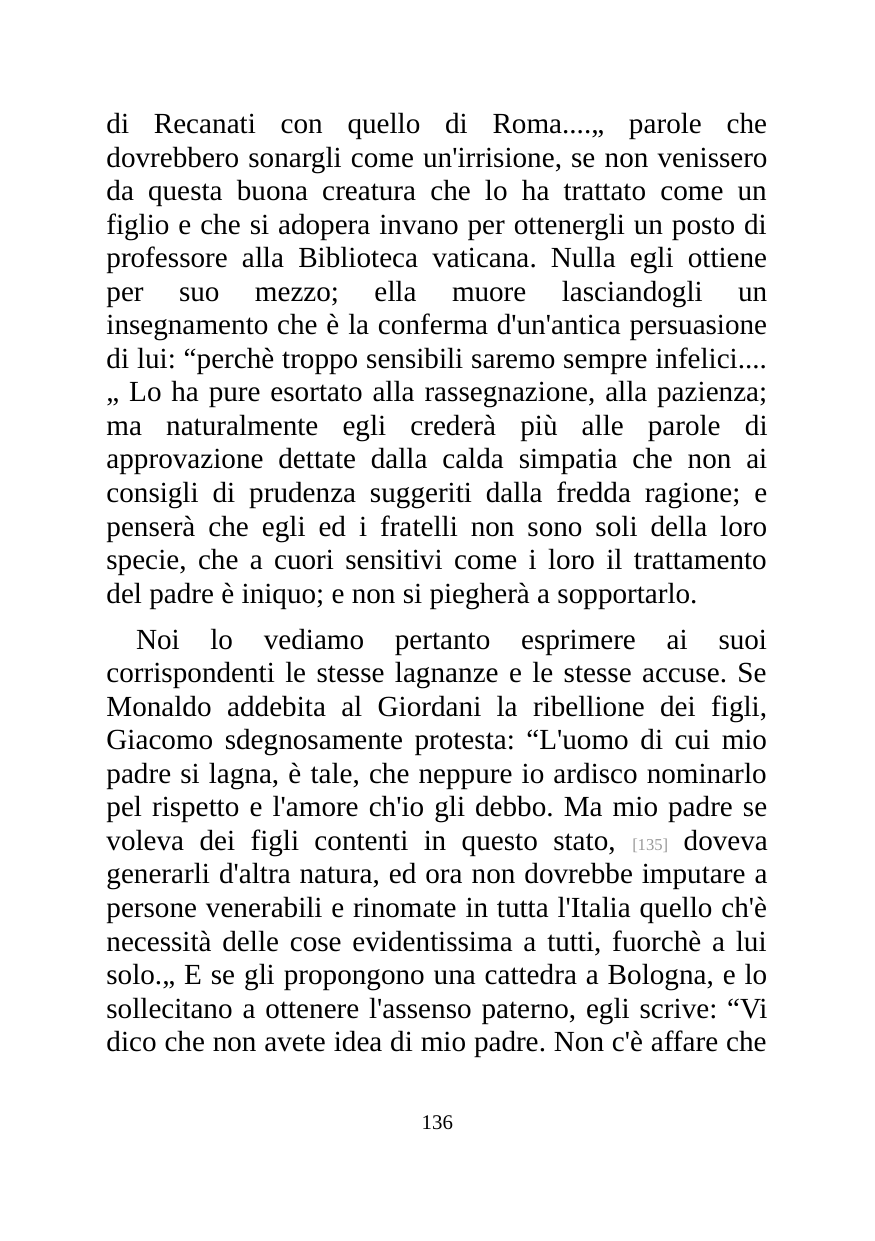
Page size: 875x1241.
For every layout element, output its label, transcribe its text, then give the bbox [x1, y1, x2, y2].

text di Recanati con quello di Roma....„ parole che dovrebbero sonargli come un'irrisione, se non venissero da questa buona creatura che lo ha trattato come un figlio e che si adopera invano per ottenergli un posto di professore alla Biblioteca vaticana. Nulla egli ottiene per suo mezzo; ella muore lasciandogli un insegnamento che è la conferma d'un'antica persuasione di lui: “perchè troppo sensibili saremo sempre infelici....„ Lo ha pure esortato alla rassegnazione, alla pazienza; ma naturalmente egli crederà più alle parole di approvazione dettate dalla calda simpatia che non ai consigli di prudenza suggeriti dalla fredda ragione; e penserà che egli ed i fratelli non sono soli della loro specie, che a cuori sensitivi come i loro il trattamento del padre è iniquo; e non si piegherà a sopportarlo. [106, 106, 768, 609]
text Noi lo vediamo pertanto esprimere ai suoi corrispondenti le stesse lagnanze e le stesse accuse. Se Monaldo addebita al Giordani la ribellione dei figli, Giacomo sdegnosamente protesta: “L'uomo di cui mio padre si lagna, è tale, che neppure io ardisco nominarlo pel rispetto e l'amore ch'io gli debbo. Ma mio padre se voleva dei figli contenti in questo stato, [135] doveva generarli d'altra natura, ed ora non dovrebbe imputare a persone venerabili e rinomate in tutta l'Italia quello ch'è necessità delle cose evidentissima a tutti, fuorchè a lui solo.„ E se gli propongono una cattedra a Bologna, e lo sollecitano a ottenere l'assenso paterno, egli scrive: “Vi dico che non avete idea di mio padre. Non c'è affare che [106, 622, 768, 1058]
